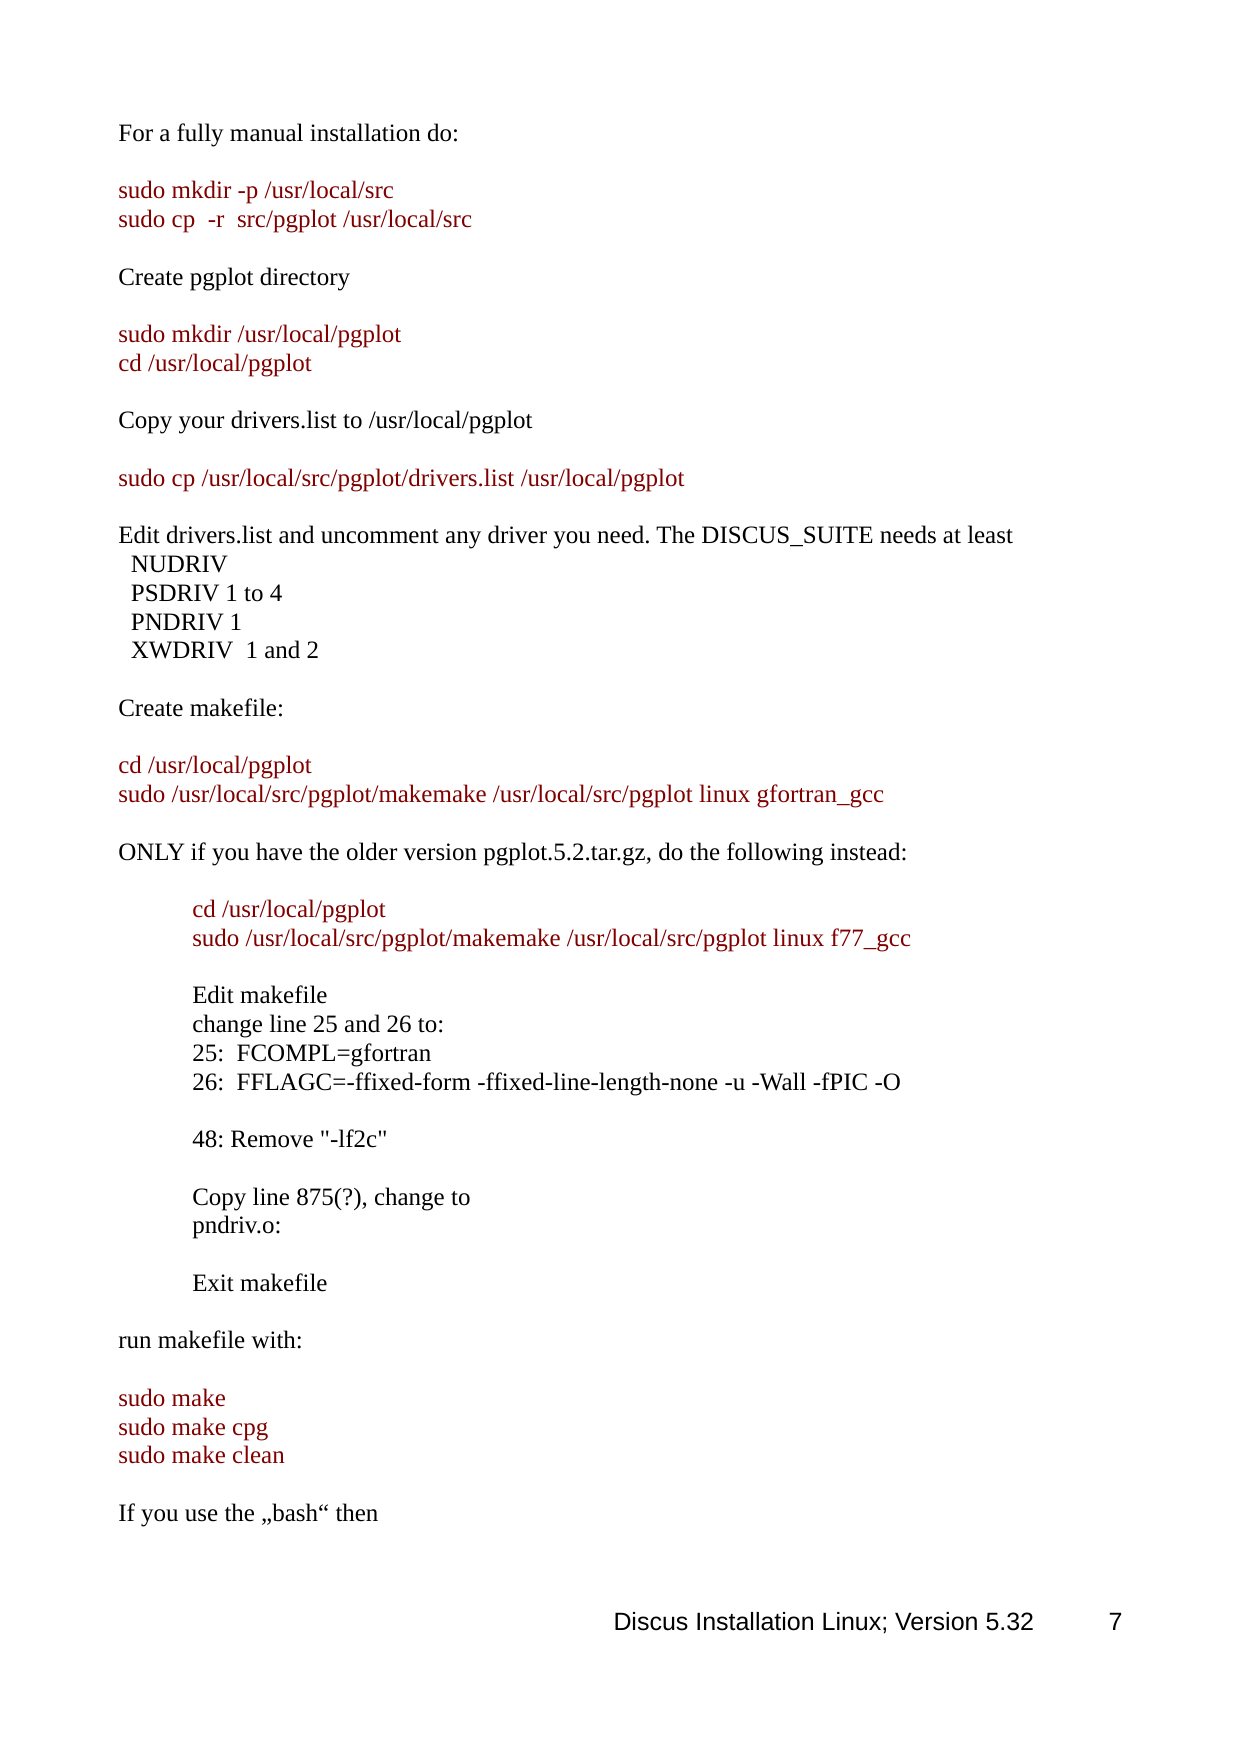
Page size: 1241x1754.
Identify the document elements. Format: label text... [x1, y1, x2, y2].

text PSDRIV 1 to 4 [118, 578, 1122, 607]
text Exit makefile [118, 1268, 1122, 1297]
text For a fully manual installation do: [118, 118, 1122, 147]
text sudo make cpg [118, 1412, 1122, 1441]
text sudo cp -r src/pgplot /usr/local/src [118, 204, 1122, 233]
text sudo /usr/local/src/pgplot/makemake /usr/local/src/pgplot linux f77_gcc [118, 923, 1122, 952]
text sudo cp /usr/local/src/pgplot/drivers.list /usr/local/pgplot [118, 463, 1122, 492]
text 25: FCOMPL=gfortran [118, 1038, 1122, 1067]
text Edit drivers.list and uncomment any driver you need. The DISCUS_SUITE needs at least [118, 521, 1122, 549]
text 26: FFLAGC=-ffixed-form -ffixed-line-length-none -u -Wall -fPIC -O [118, 1067, 1122, 1096]
text pndriv.o: [118, 1211, 1122, 1239]
text XWDRIV 1 and 2 [118, 636, 1122, 664]
text sudo make clean [118, 1441, 1122, 1469]
text sudo /usr/local/src/pgplot/makemake /usr/local/src/pgplot linux gfortran_gcc [118, 779, 1122, 808]
text ONLY if you have the older version pgplot.5.2.tar.gz, do the following instead: [118, 837, 1122, 866]
text Edit makefile [118, 981, 1122, 1009]
text Create pgplot directory [118, 262, 1122, 291]
text Copy your drivers.list to /usr/local/pgplot [118, 406, 1122, 434]
text run makefile with: [118, 1326, 1122, 1354]
text NUDRIV [118, 549, 1122, 578]
text cd /usr/local/pgplot [118, 751, 1122, 779]
text PNDRIV 1 [118, 607, 1122, 636]
text If you use the „bash“ then [118, 1498, 1122, 1527]
text sudo mkdir -p /usr/local/src [118, 176, 1122, 204]
text Copy line 875(?), change to [118, 1182, 1122, 1211]
text cd /usr/local/pgplot [118, 894, 1122, 923]
text cd /usr/local/pgplot [118, 348, 1122, 377]
text 48: Remove "-lf2c" [118, 1124, 1122, 1153]
text sudo make [118, 1383, 1122, 1412]
text sudo mkdir /usr/local/pgplot [118, 319, 1122, 348]
text Create makefile: [118, 693, 1122, 722]
text change line 25 and 26 to: [118, 1009, 1122, 1038]
